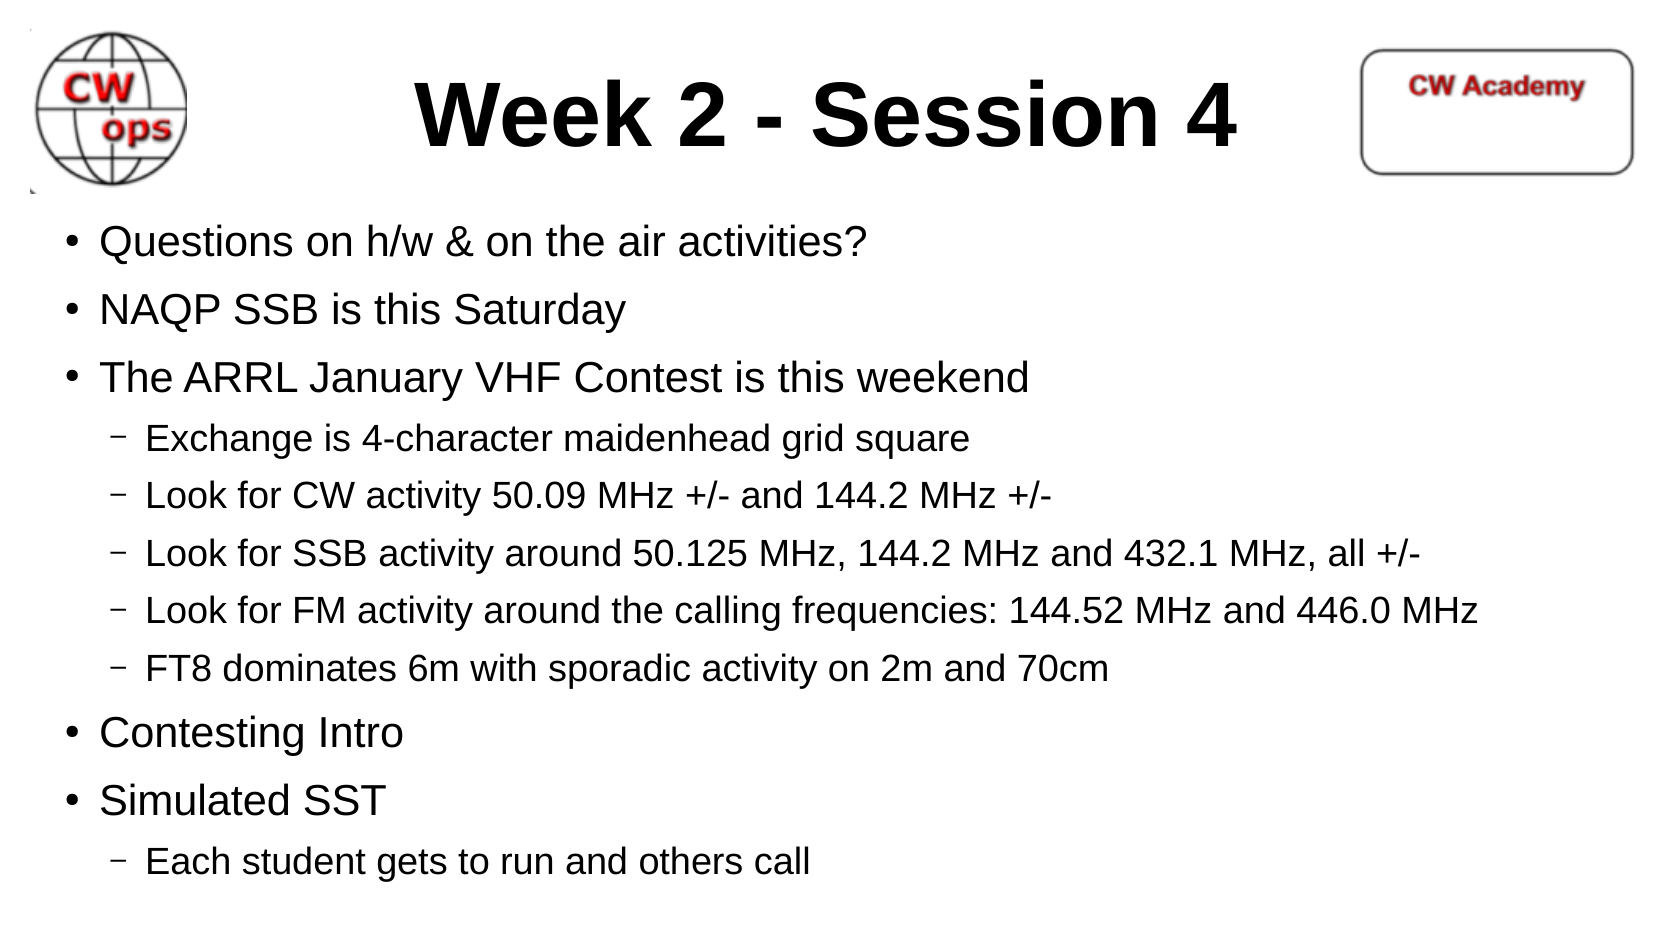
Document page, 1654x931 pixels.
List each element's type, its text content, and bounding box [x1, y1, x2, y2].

picture [30, 29, 187, 194]
picture [1571, 37, 1640, 186]
list Questions on h/w & on the air activities? NAQP SSB is this Saturday The ARRL January VHF Contest is this weekend Exchange is 4-character maidenhead grid square Look for CW activity 50.09 MHz +/- and 144.2 MHz +/- Look for SSB activity around 50.125 MHz, 144.2 MHz and 432.1 MHz, all +/- Look for FM activity around the calling frequencies: 144.52 MHz and 446.0 MHz FT8 dominates 6m with sporadic activity on 2m and 70cm Contesting Intro Simulated SST Each student gets to run and others call [53, 217, 1606, 886]
title Week 2 - Session 4 [82, 37, 1571, 193]
